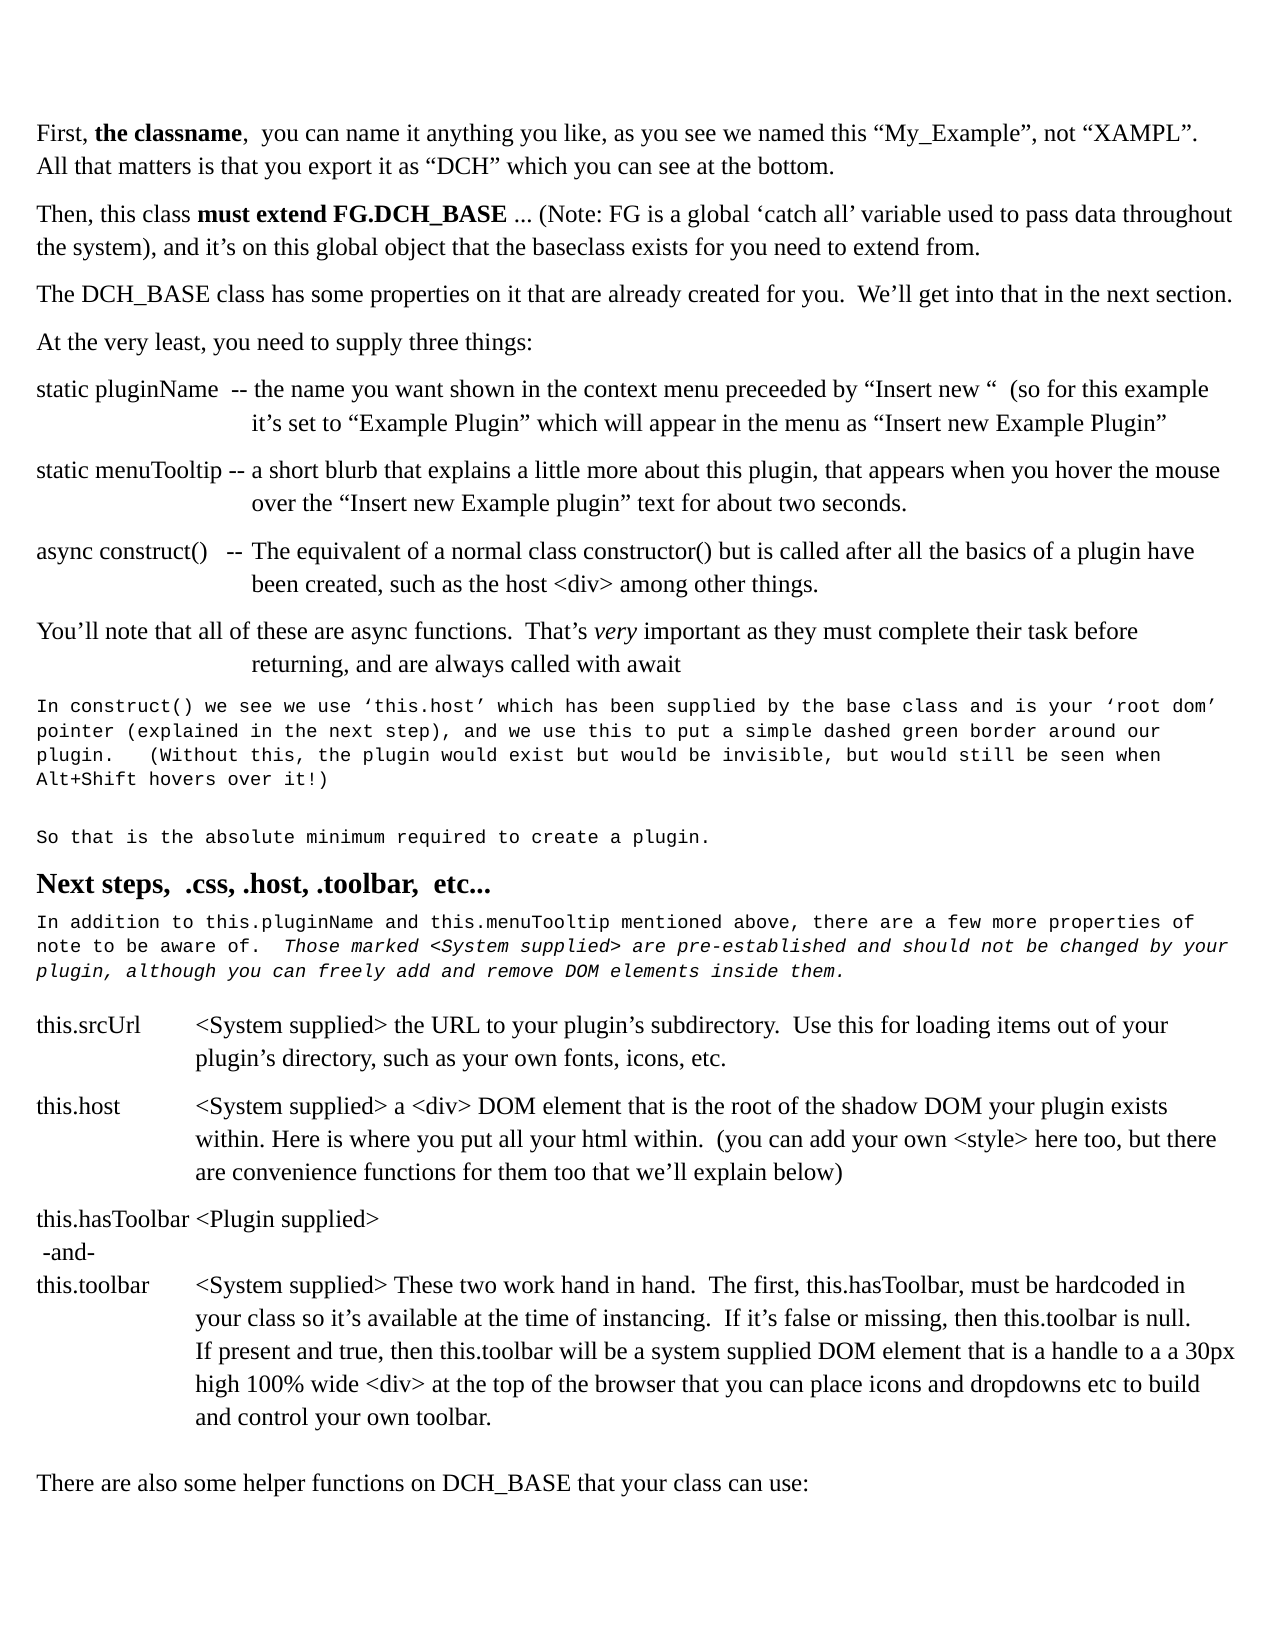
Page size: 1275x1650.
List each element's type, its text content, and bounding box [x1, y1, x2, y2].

text this.host <System supplied> a <div> DOM element that is the root of the shadow DOM your plugin exists within. Here is where you put all your html within. (you can add your own <style> here too, but there are convenience functions for them too that we’ll explain below) [36, 1091, 1236, 1186]
text static pluginName -- the name you want shown in the context menu preceeded by “Insert new “ (so for this example it’s set to “Example Plugin” which will appear in the menu as “Insert new Example Plugin” [36, 374, 1236, 436]
text this.toolbar <System supplied> These two work hand in hand. The first, this.hasToolbar, must be hardcoded in your class so it’s available at the time of instancing. If it’s false or missing, then this.toolbar is null. [36, 1270, 1236, 1332]
text There are also some helper functions on DCH_BASE that your class can use: [36, 1468, 1236, 1497]
text The DCH_BASE class has some properties on it that are already created for you. We’ll get into that in the next section. [36, 279, 1236, 308]
subtitle Next steps, .css, .host, .toolbar, etc... [36, 867, 1236, 900]
text At the very least, you need to supply three things: [36, 327, 1236, 356]
text async construct() -- The equivalent of a normal class constructor() but is called after all the basics of a plugin have been created, such as the host <div> among other things. [36, 536, 1236, 598]
text -and- [36, 1237, 1236, 1266]
text In construct() we see we use ‘this.host’ which has been supplied by the base class and is your ‘root dom’ pointer (explained in the next step), and we use this to put a simple dashed green border around our plugin. (Without this, the plugin would exist but would be invisible, but would still be seen when Alt+Shift hovers over it!) [36, 697, 1236, 791]
text static menuTooltip -- a short blurb that explains a little more about this plugin, that appears when you hover the mouse over the “Insert new Example plugin” text for about two seconds. [36, 455, 1236, 517]
text Then, this class must extend FG.DCH_BASE ... (Note: FG is a global ‘catch all’ variable used to pass data throughout the system), and it’s on this global object that the baseclass exists for you need to extend from. [36, 199, 1236, 261]
text If present and true, then this.toolbar will be a system supplied DOM element that is a handle to a a 30px high 100% wide <div> at the top of the browser that you can place icons and dropdowns etc to build and control your own toolbar. [36, 1336, 1236, 1431]
text In addition to this.pluginName and this.menuTooltip mentioned above, there are a few more properties of note to be aware of. Those marked <System supplied> are pre-established and should not be changed by your plugin, although you can freely add and remove DOM elements inside them. [36, 913, 1236, 983]
text You’ll note that all of these are async functions. That’s very important as they must complete their task before returning, and are always called with await [36, 616, 1236, 678]
text this.hasToolbar <Plugin supplied> [36, 1204, 1236, 1233]
text First, the classname, you can name it anything you like, as you see we named this “My_Example”, not “XAMPL”. All that matters is that you export it as “DCH” which you can see at the bottom. [36, 118, 1236, 180]
text this.srcUrl <System supplied> the URL to your plugin’s subdirectory. Use this for loading items out of your plugin’s directory, such as your own fonts, icons, etc. [36, 1010, 1236, 1072]
text So that is the absolute minimum required to create a plugin. [36, 828, 1236, 849]
